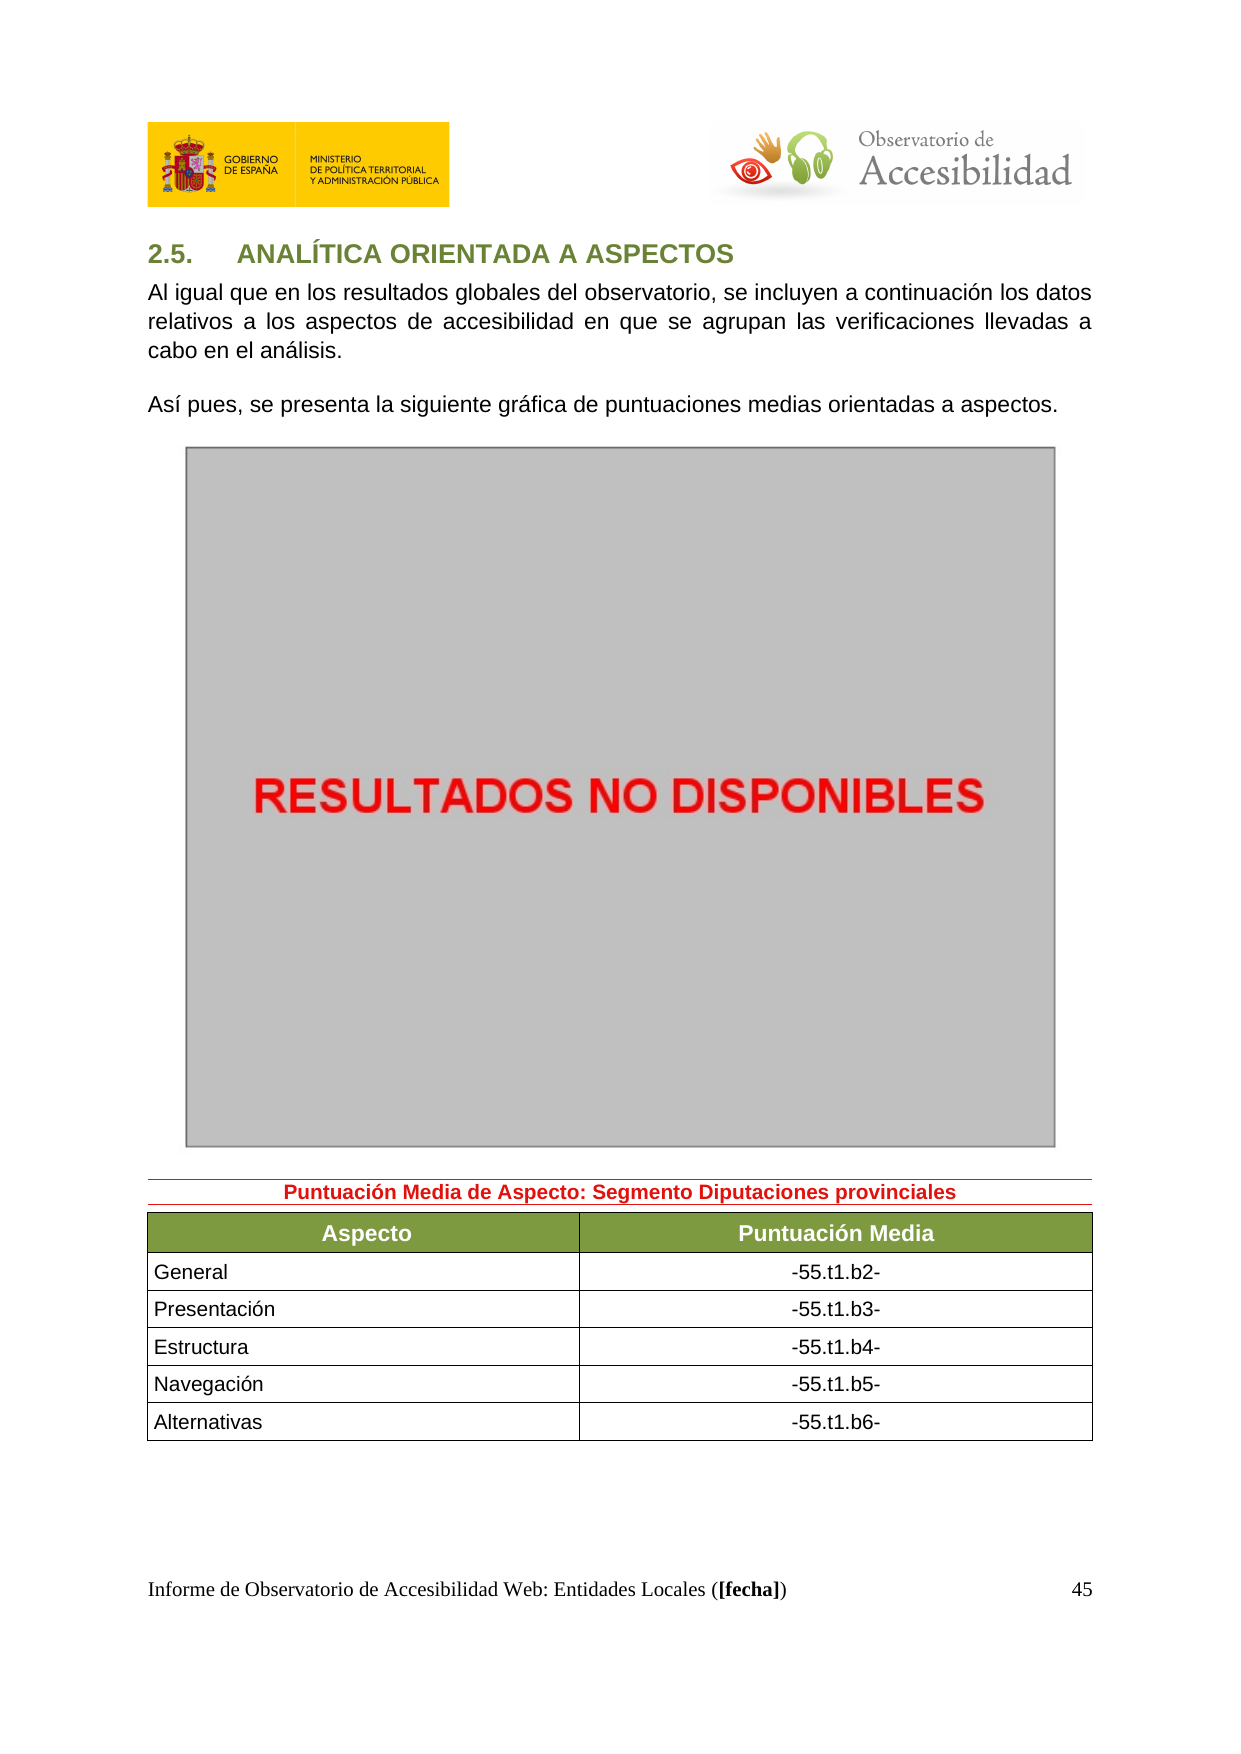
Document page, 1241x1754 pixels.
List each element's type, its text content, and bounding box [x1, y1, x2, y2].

picture [710, 122, 1086, 205]
table_cell Presentación [148, 1291, 579, 1327]
table_cell -55.t1.b5- [580, 1366, 1092, 1402]
table_cell Estructura [148, 1328, 579, 1365]
table_cell -55.t1.b2- [580, 1253, 1092, 1290]
table_cell Navegación [148, 1366, 579, 1402]
text Así pues, se presenta la siguiente gráfica de puntuaciones medias orientadas a aspectos. [148, 391, 1092, 417]
picture [147, 122, 450, 207]
table_cell -55.t1.b4- [580, 1328, 1092, 1365]
picture [178, 444, 1062, 1154]
table_header Aspecto [148, 1213, 579, 1252]
table_cell Alternativas [148, 1403, 579, 1440]
table_cell -55.t1.b6- [580, 1403, 1092, 1440]
text Puntuación Media de Aspecto: Segmento Diputaciones provinciales [148, 1180, 1092, 1204]
table_header Puntuación Media [580, 1213, 1092, 1252]
text Al igual que en los resultados globales del observatorio, se incluyen a continuación los datos relativos a los aspectos de accesibilidad en que se agrupan las verificaciones llevadas a cabo en el análisis. [148, 279, 1092, 363]
list Analítica orientada a aspectos [148, 238, 1092, 269]
table_cell General [148, 1253, 579, 1290]
table_cell -55.t1.b3- [580, 1291, 1092, 1327]
